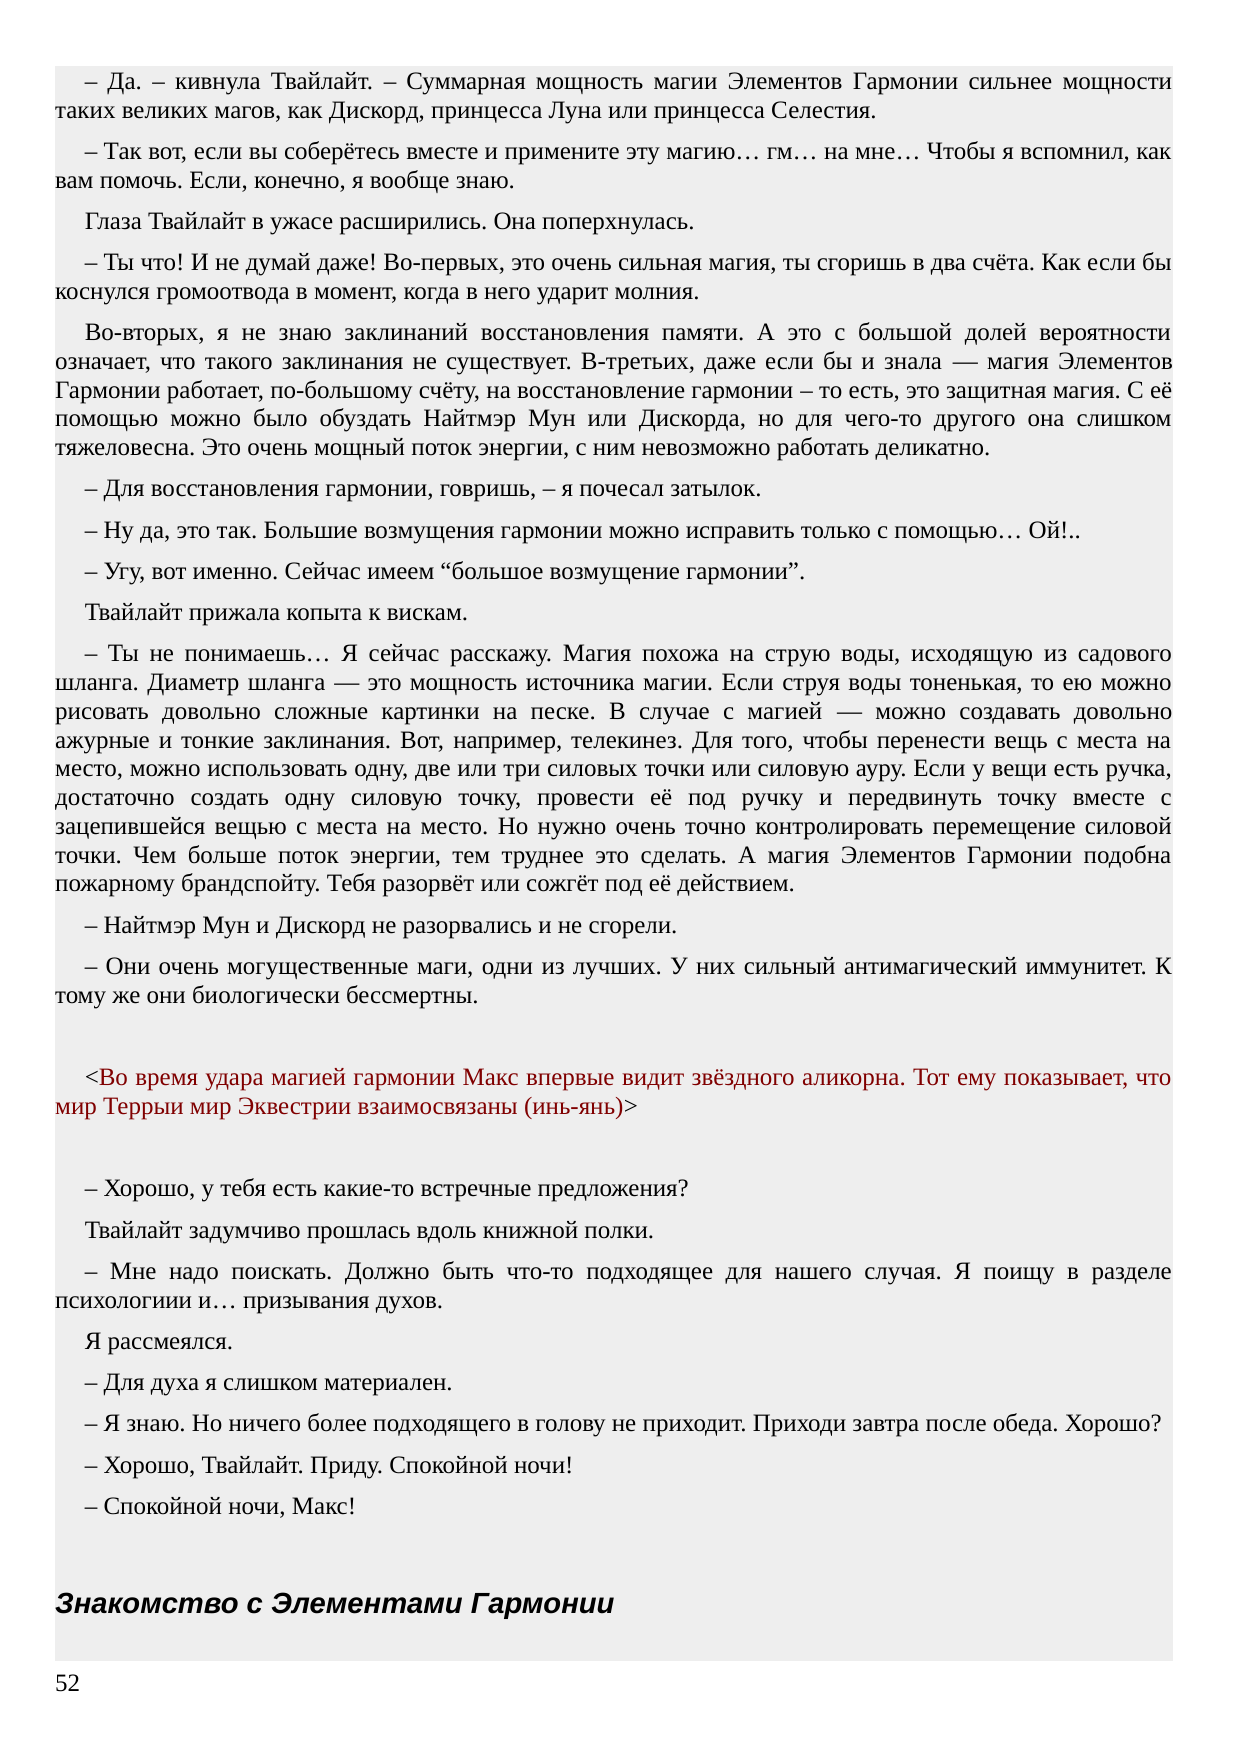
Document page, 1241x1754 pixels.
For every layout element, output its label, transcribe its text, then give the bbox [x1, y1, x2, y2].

text – Для восстановления гармонии, говришь, – я почесал затылок. [55, 473, 1173, 502]
text Во-вторых, я не знаю заклинаний восстановления памяти. А это с большой долей вероятности означает, что такого заклинания не существует. В-третьих, даже если бы и знала — магия Элементов Гармонии работает, по-большому счёту, на восстановление гармонии – то есть, это защитная магия. С её помощью можно было обуздать Найтмэр Мун или Дискорда, но для чего-то другого она слишком тяжеловесна. Это очень мощный поток энергии, с ним невозможно работать деликатно. [55, 317, 1173, 461]
text – Ты что! И не думай даже! Во-первых, это очень сильная магия, ты сгоришь в два счёта. Как если бы коснулся громоотвода в момент, когда в него ударит молния. [55, 247, 1173, 305]
text <Во время удара магией гармонии Макс впервые видит звёздного аликорна. Тот ему показывает, что мир Террыи мир Эквестрии взаимосвязаны (инь-янь)> [55, 1062, 1173, 1120]
text Твайлайт прижала копыта к вискам. [55, 597, 1173, 626]
text Глаза Твайлайт в ужасе расширились. Она поперхнулась. [55, 206, 1173, 235]
text – Для духа я слишком материален. [55, 1367, 1173, 1396]
text – Так вот, если вы соберётесь вместе и примените эту магию… гм… на мне… Чтобы я вспомнил, как вам помочь. Если, конечно, я вообще знаю. [55, 136, 1173, 193]
text – Спокойной ночи, Макс! [55, 1491, 1173, 1520]
text – Да. – кивнула Твайлайт. – Суммарная мощность магии Элементов Гармонии сильнее мощности таких великих магов, как Дискорд, принцесса Луна или принцесса Селестия. [55, 66, 1173, 123]
text – Угу, вот именно. Сейчас имеем “большое возмущение гармонии”. [55, 556, 1173, 585]
text – Хорошо, у тебя есть какие-то встречные предложения? [55, 1173, 1173, 1202]
text – Я знаю. Но ничего более подходящего в голову не приходит. Приходи завтра после обеда. Хорошо? [55, 1408, 1173, 1437]
text Твайлайт задумчиво прошлась вдоль книжной полки. [55, 1215, 1173, 1243]
text – Ты не понимаешь… Я сейчас расскажу. Магия похожа на струю воды, исходящую из садового шланга. Диаметр шланга — это мощность источника магии. Если струя воды тоненькая, то ею можно рисовать довольно сложные картинки на песке. В случае с магией — можно создавать довольно ажурные и тонкие заклинания. Вот, например, телекинез. Для того, чтобы перенести вещь с места на место, можно использовать одну, две или три силовых точки или силовую ауру. Если у вещи есть ручка, достаточно создать одну силовую точку, провести её под ручку и передвинуть точку вместе с зацепившейся вещью с места на место. Но нужно очень точно контролировать перемещение силовой точки. Чем больше поток энергии, тем труднее это сделать. А магия Элементов Гармонии подобна пожарному брандспойту. Тебя разорвёт или сожгёт под её действием. [55, 638, 1173, 897]
text – Ну да, это так. Большие возмущения гармонии можно исправить только с помощью… Ой!.. [55, 515, 1173, 543]
text – Хорошо, Твайлайт. Приду. Спокойной ночи! [55, 1450, 1173, 1478]
text Я рассмеялся. [55, 1326, 1173, 1355]
text – Мне надо поискать. Должно быть что-то подходящее для нашего случая. Я поищу в разделе психологиии и… призывания духов. [55, 1256, 1173, 1313]
subtitle Знакомство с Элементами Гармонии [55, 1586, 1173, 1619]
text – Найтмэр Мун и Дискорд не разорвались и не сгорели. [55, 910, 1173, 938]
text – Они очень могущественные маги, одни из лучших. У них сильный антимагический иммунитет. К тому же они биологически бессмертны. [55, 951, 1173, 1008]
